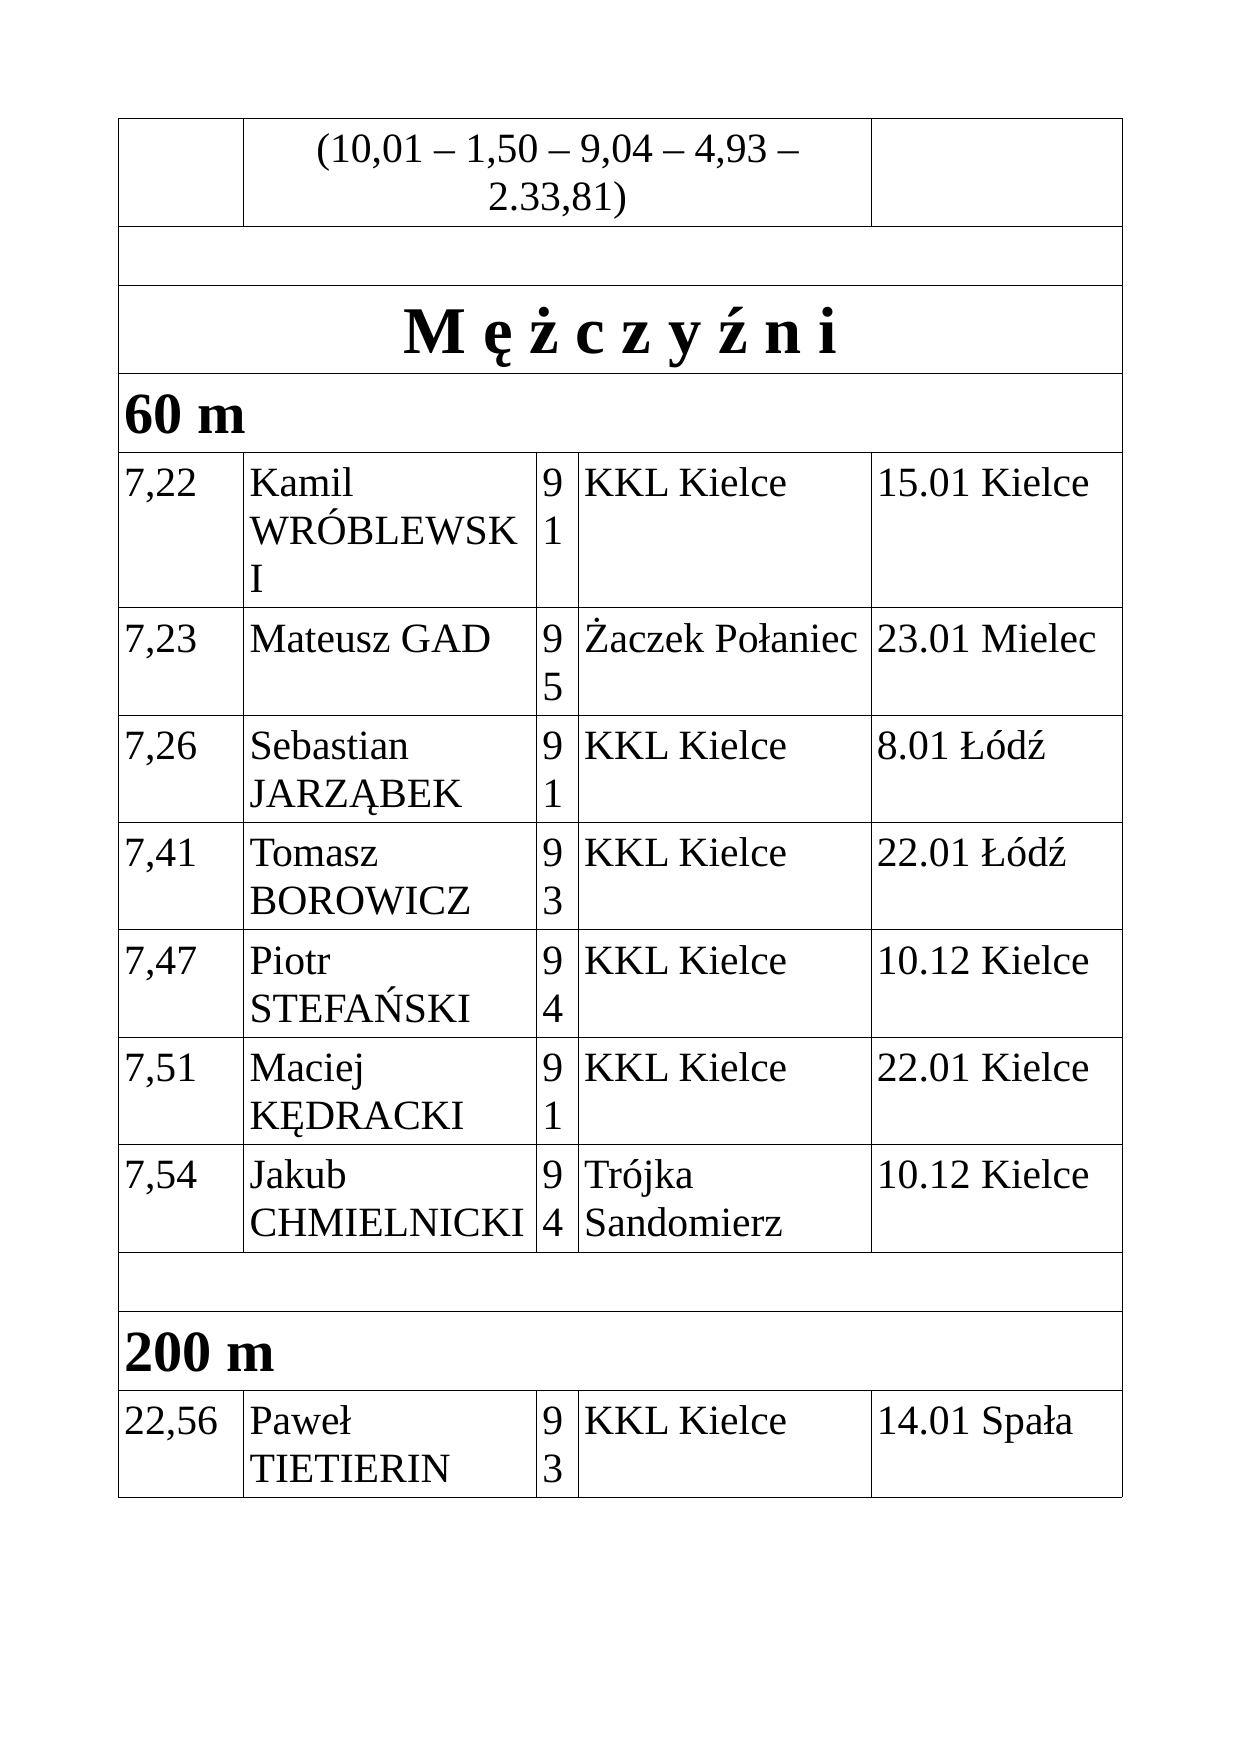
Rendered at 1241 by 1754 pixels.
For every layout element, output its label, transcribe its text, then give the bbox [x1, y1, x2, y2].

table_cell 7,23 [119, 608, 243, 714]
table_cell 60 m [119, 374, 1122, 452]
table_cell [119, 1253, 1122, 1311]
table_cell KKL Kielce [579, 1391, 871, 1497]
table_cell Maciej KĘDRACKI [244, 1038, 536, 1144]
table_cell 91 [537, 1038, 578, 1144]
table_cell 7,51 [119, 1038, 243, 1144]
table_cell 22,56 [119, 1391, 243, 1497]
table_cell Mateusz GAD [244, 608, 536, 714]
table_cell 200 m [119, 1312, 1122, 1390]
table_cell 7,47 [119, 930, 243, 1037]
table_cell 7,54 [119, 1145, 243, 1252]
table_cell Jakub CHMIELNICKI [244, 1145, 536, 1252]
table_cell 15.01 Kielce [872, 453, 1122, 607]
table_cell Paweł TIETIERIN [244, 1391, 536, 1497]
table_cell KKL Kielce [579, 823, 871, 929]
table_cell 22.01 Kielce [872, 1038, 1122, 1144]
table_cell 23.01 Mielec [872, 608, 1122, 714]
table_cell M ę ż c z y ź n i [119, 286, 1122, 373]
table_cell 95 [537, 608, 578, 714]
table_cell 94 [537, 1145, 578, 1252]
table_cell Trójka Sandomierz [579, 1145, 871, 1252]
table_cell Kamil WRÓBLEWSKI [244, 453, 536, 607]
table_cell (10,01 – 1,50 – 9,04 – 4,93 – 2.33,81) [244, 119, 871, 226]
table_cell Żaczek Połaniec [579, 608, 871, 714]
table_cell KKL Kielce [579, 453, 871, 607]
table_cell 10.12 Kielce [872, 930, 1122, 1037]
table_cell 91 [537, 716, 578, 822]
table_cell 7,22 [119, 453, 243, 607]
table_cell 10.12 Kielce [872, 1145, 1122, 1252]
table_cell 22.01 Łódź [872, 823, 1122, 929]
table_cell KKL Kielce [579, 1038, 871, 1144]
table_cell KKL Kielce [579, 930, 871, 1037]
table_cell 93 [537, 823, 578, 929]
table_cell 7,41 [119, 823, 243, 929]
table_cell [119, 119, 243, 226]
table_cell Tomasz BOROWICZ [244, 823, 536, 929]
table_cell 91 [537, 453, 578, 607]
table_cell 7,26 [119, 716, 243, 822]
table_cell 14.01 Spała [872, 1391, 1122, 1497]
table_cell [872, 119, 1122, 226]
table_cell 93 [537, 1391, 578, 1497]
table_cell Sebastian JARZĄBEK [244, 716, 536, 822]
table_cell Piotr STEFAŃSKI [244, 930, 536, 1037]
table_cell [119, 227, 1122, 285]
table_cell 94 [537, 930, 578, 1037]
table_cell KKL Kielce [579, 716, 871, 822]
table_cell 8.01 Łódź [872, 716, 1122, 822]
